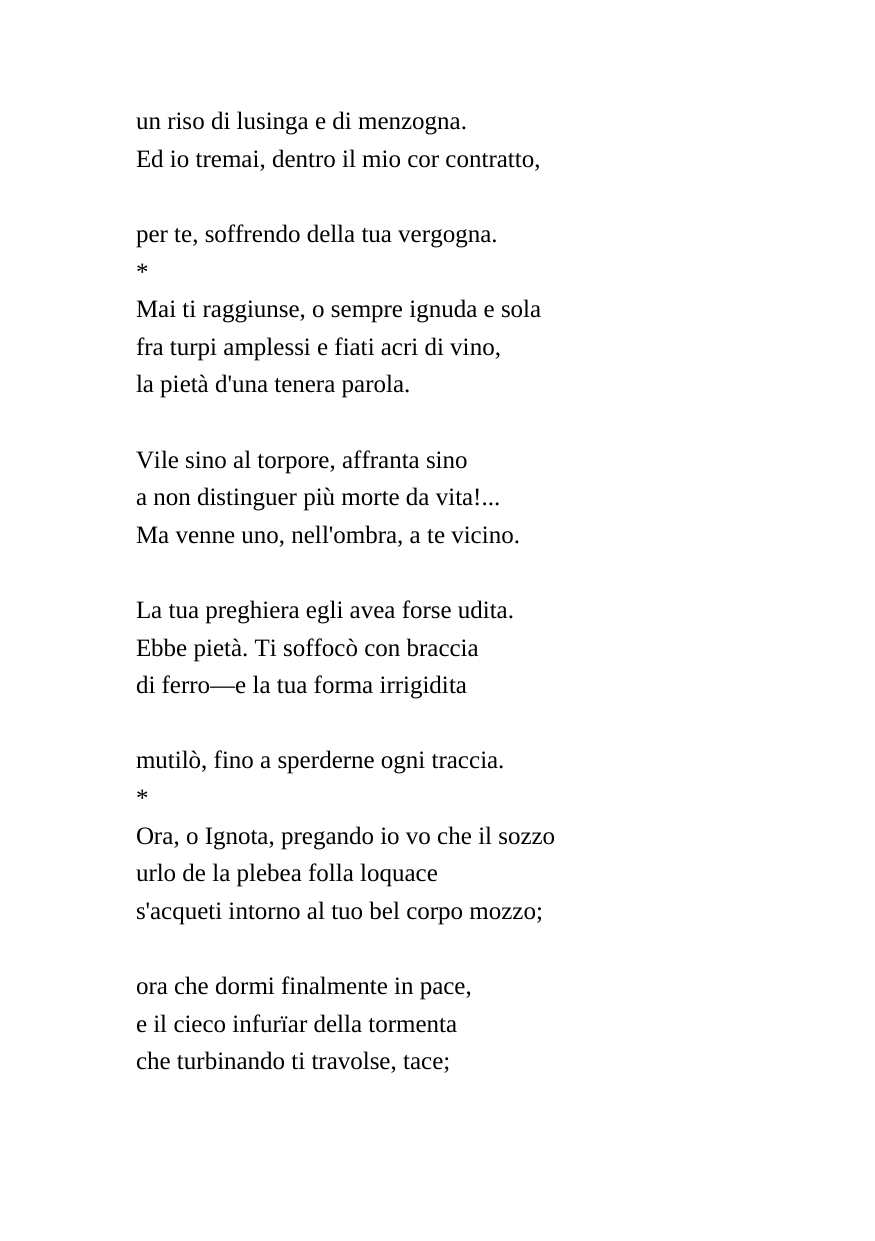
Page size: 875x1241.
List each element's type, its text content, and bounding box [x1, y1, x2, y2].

text s'acqueti intorno al tuo bel corpo mozzo; [106, 896, 768, 925]
text Mai ti raggiunse, o sempre ignuda e sola [106, 294, 768, 323]
text per te, soffrendo della tua vergogna. [106, 219, 768, 248]
text Ebbe pietà. Ti soffocò con braccia [106, 633, 768, 661]
text Ora, o Ignota, pregando io vo che il sozzo [106, 821, 768, 849]
text * [106, 257, 768, 285]
text urlo de la plebea folla loquace [106, 858, 768, 887]
text Vile sino al torpore, affranta sino [106, 445, 768, 473]
text fra turpi amplessi e fiati acri di vino, [106, 332, 768, 361]
text e il cieco infurïar della tormenta [106, 1009, 768, 1037]
text che turbinando ti travolse, tace; [106, 1046, 768, 1075]
text la pietà d'una tenera parola. [106, 369, 768, 398]
text a non distinguer più morte da vita!... [106, 482, 768, 511]
text Ma venne uno, nell'ombra, a te vicino. [106, 520, 768, 549]
text un riso di lusinga e di menzogna. [106, 106, 768, 135]
text di ferro—e la tua forma irrigidita [106, 670, 768, 699]
text ora che dormi finalmente in pace, [106, 971, 768, 1000]
text * [106, 783, 768, 812]
text mutilò, fino a sperderne ogni traccia. [106, 746, 768, 774]
text Ed io tremai, dentro il mio cor contratto, [106, 144, 768, 173]
text La tua preghiera egli avea forse udita. [106, 595, 768, 624]
